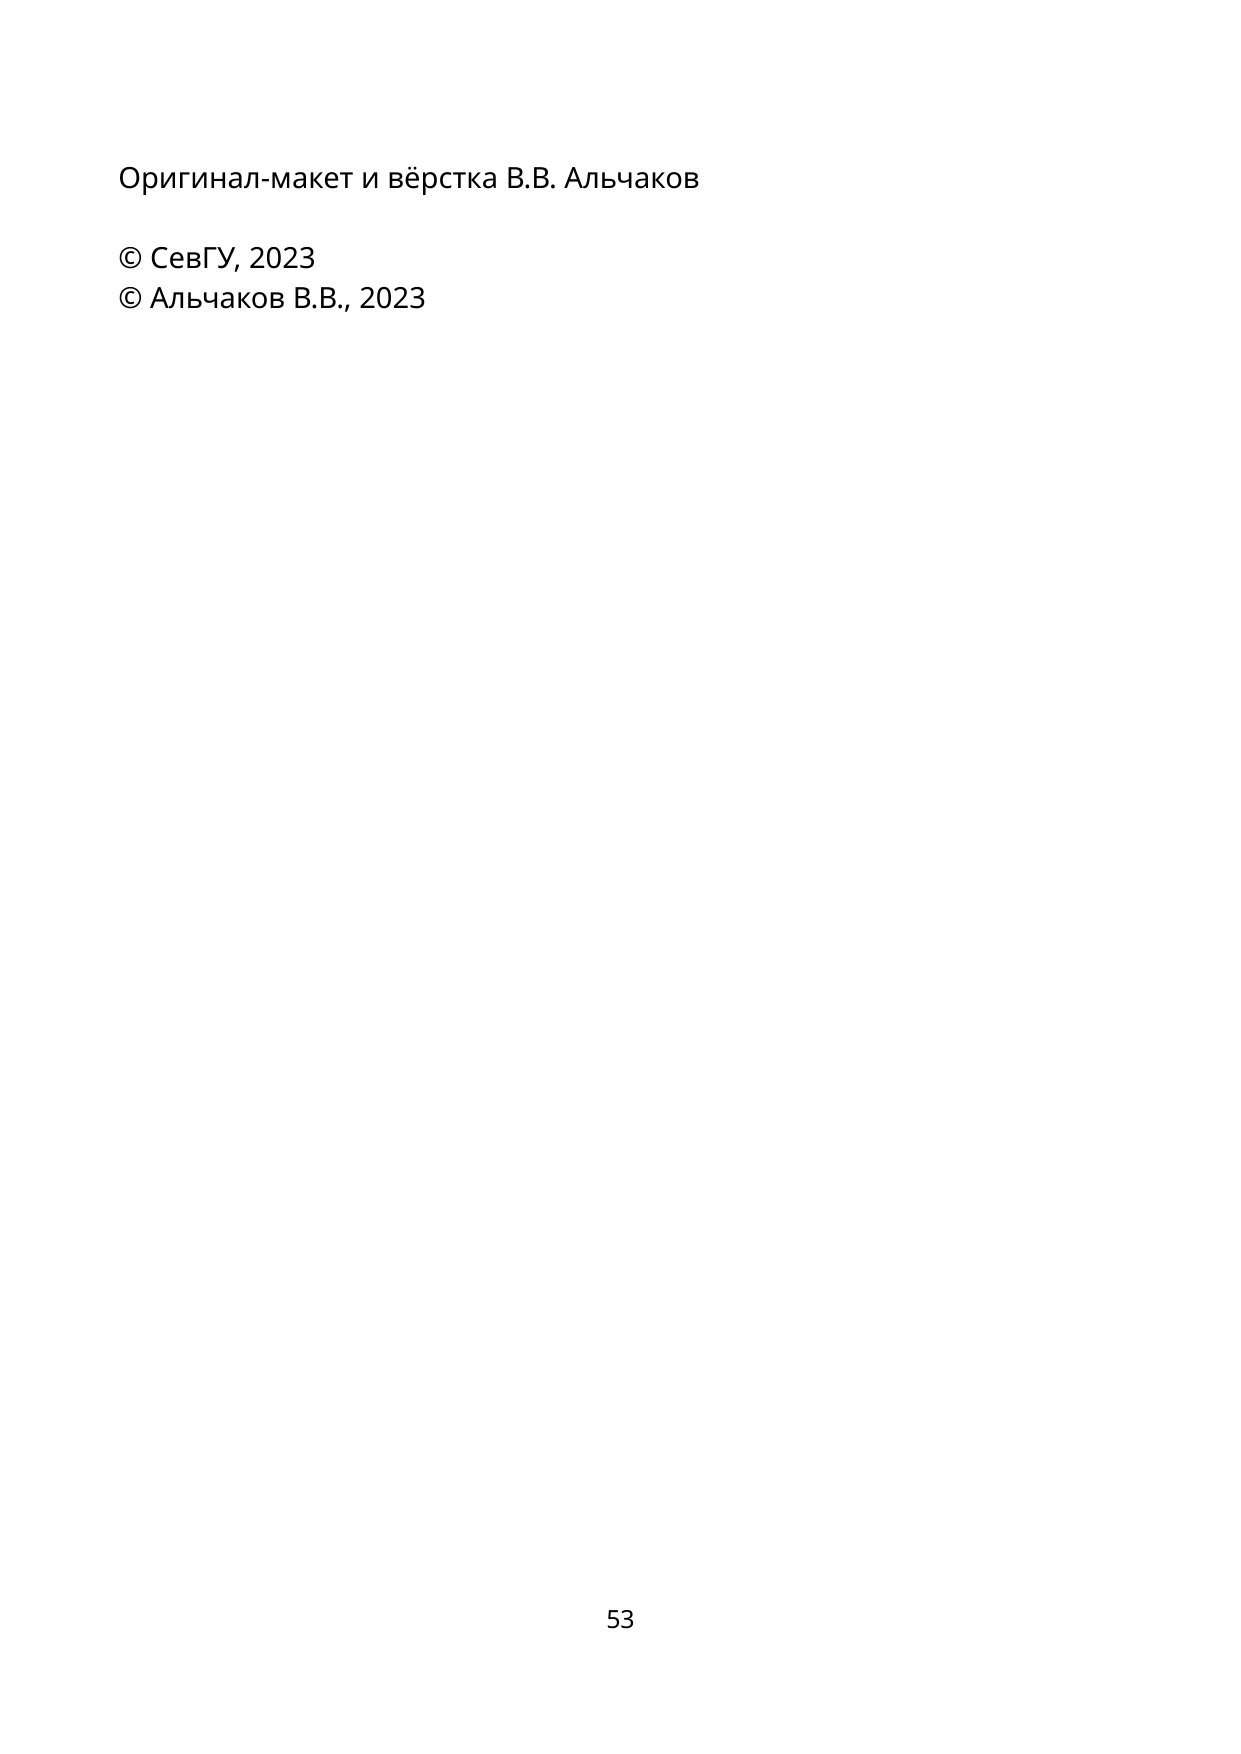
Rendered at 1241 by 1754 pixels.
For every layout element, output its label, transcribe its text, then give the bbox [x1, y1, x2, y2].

text © Альчаков В.В., 2023 [118, 277, 1122, 317]
text © СевГУ, 2023 [118, 237, 1122, 277]
text Оригинал-макет и вёрстка В.В. Альчаков [118, 158, 1122, 197]
